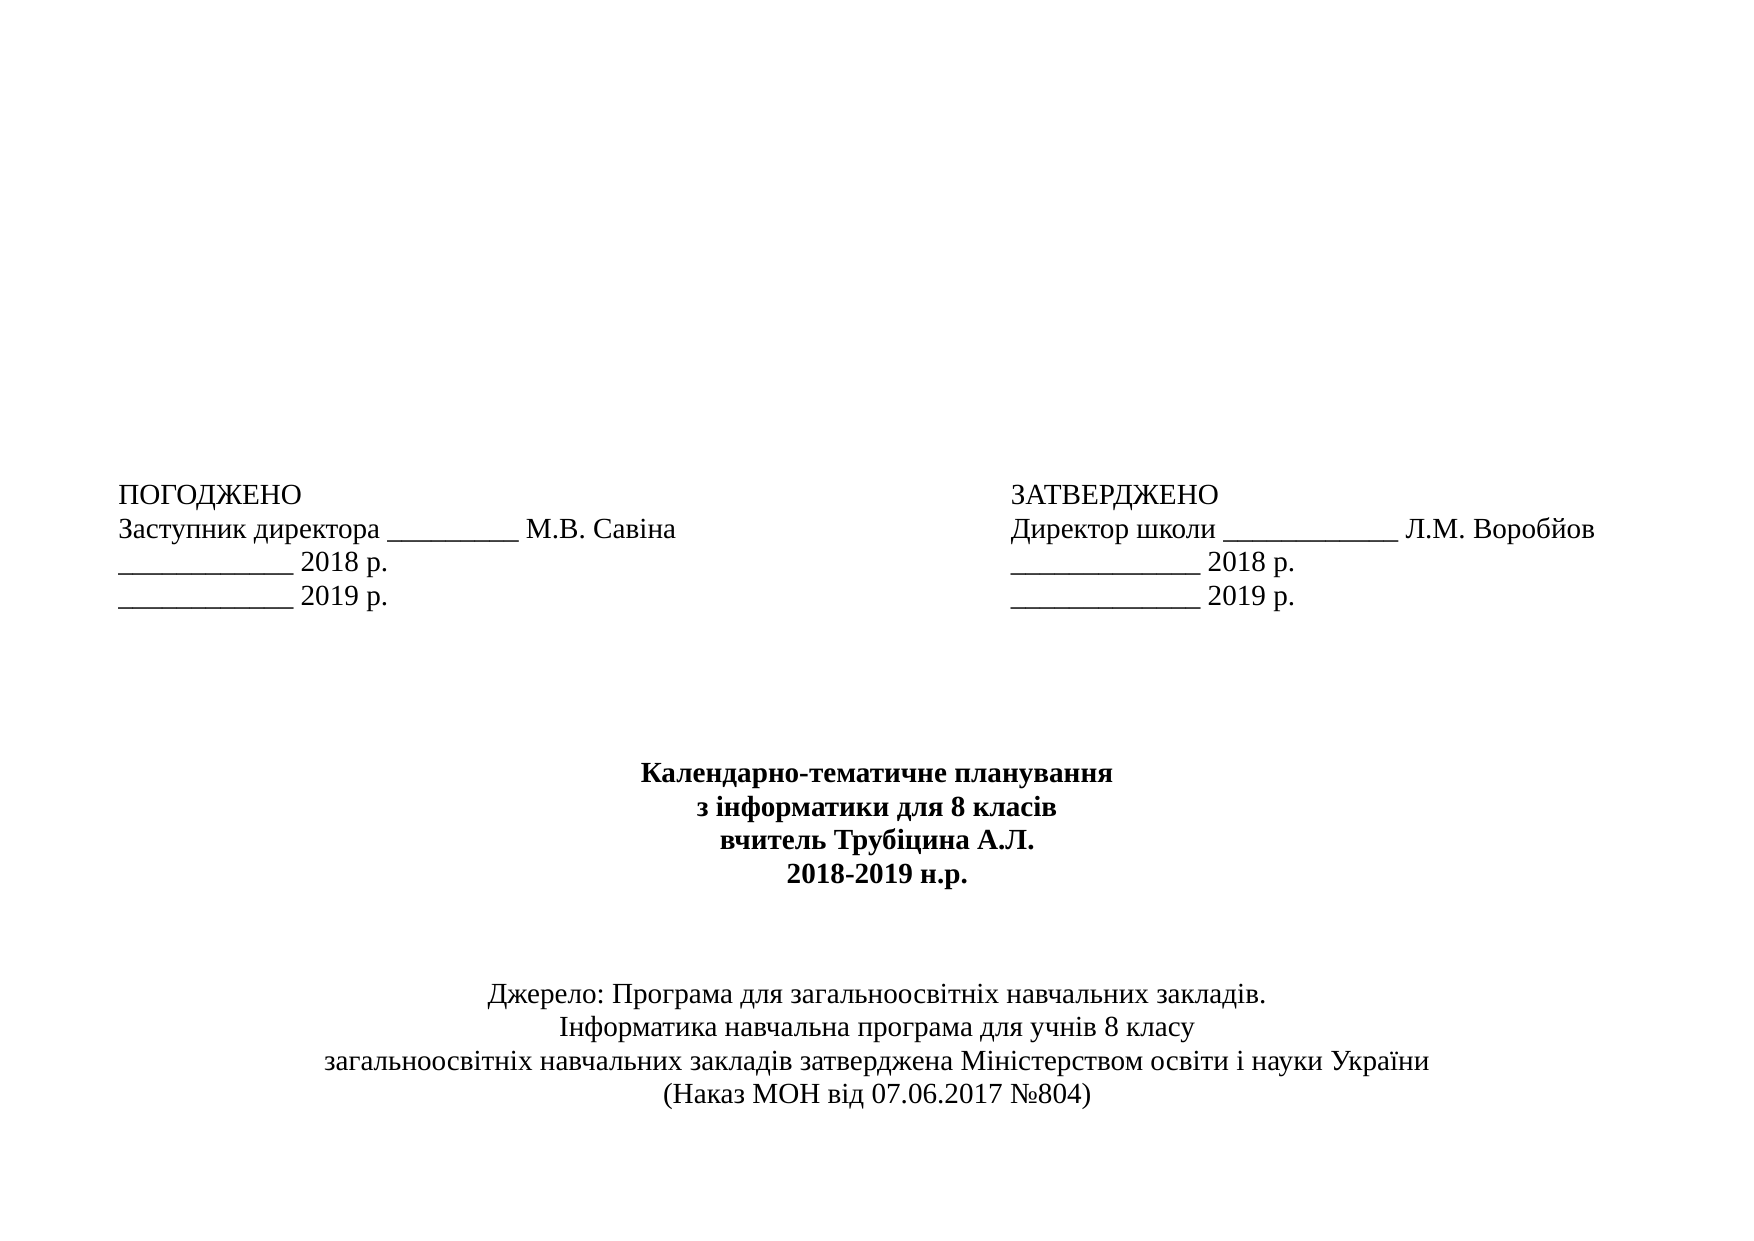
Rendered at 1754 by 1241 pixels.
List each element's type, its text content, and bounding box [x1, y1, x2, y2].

text Календарно-тематичне планування [118, 755, 1636, 789]
text (Наказ МОН від 07.06.2017 №804) [118, 1076, 1636, 1110]
text 2018-2019 н.р. [118, 856, 1636, 889]
text вчитель Трубіцина А.Л. [118, 822, 1636, 856]
text з інформатики для 8 класів [118, 789, 1636, 822]
text ____________ 2018 р. _____________ 2018 р. [118, 544, 1636, 578]
text загальноосвітніх навчальних закладів затверджена Міністерством освіти і науки України [118, 1043, 1636, 1076]
text ____________ 2019 р. _____________ 2019 р. [118, 578, 1636, 612]
text ПОГОДЖЕНО ЗАТВЕРДЖЕНО [118, 477, 1636, 511]
text Заступник директора _________ М.В. Савіна Директор школи ____________ Л.М. Воробйов [118, 511, 1636, 544]
text Інформатика навчальна програма для учнів 8 класу [118, 1009, 1636, 1043]
text Джерело: Програма для загальноосвітніх навчальних закладів. [118, 976, 1636, 1009]
